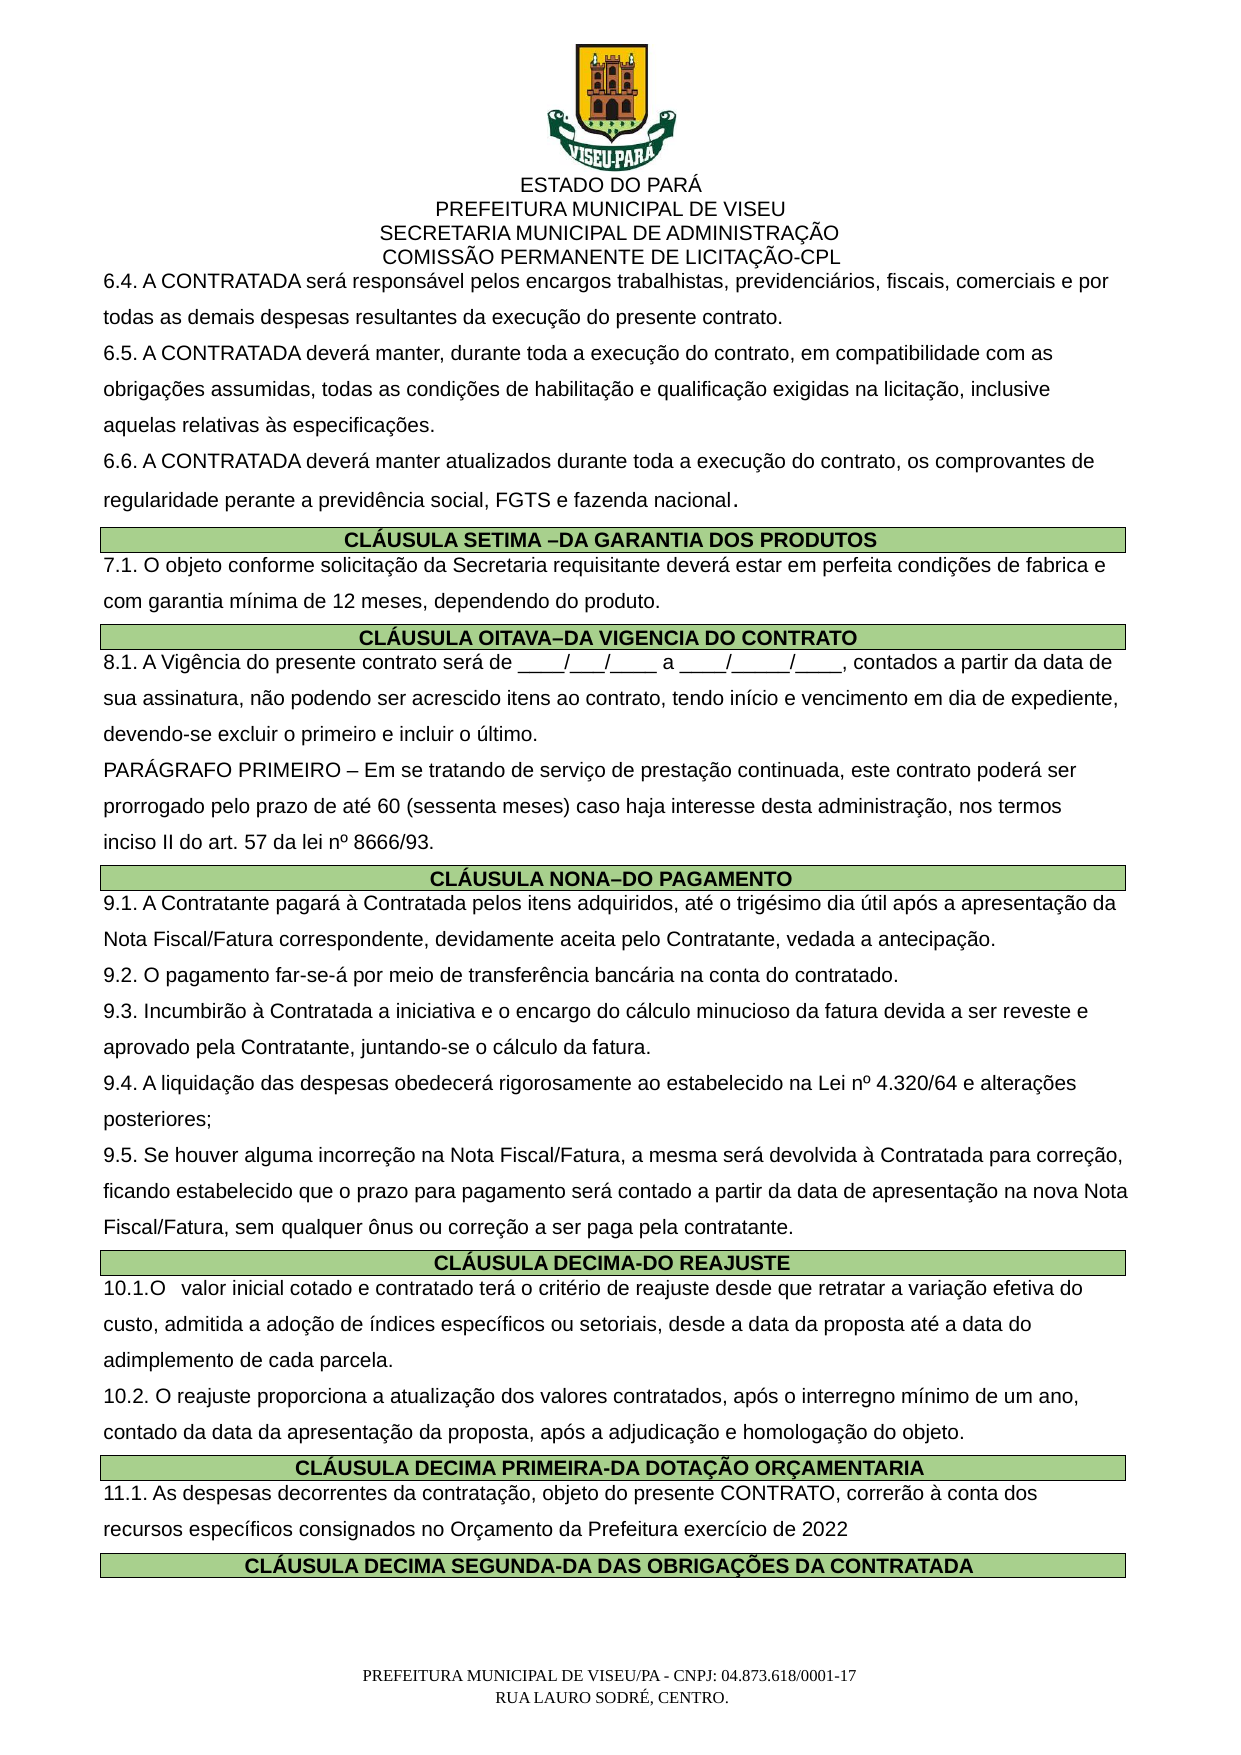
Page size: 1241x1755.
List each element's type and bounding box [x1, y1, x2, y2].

picture [547, 44, 677, 172]
